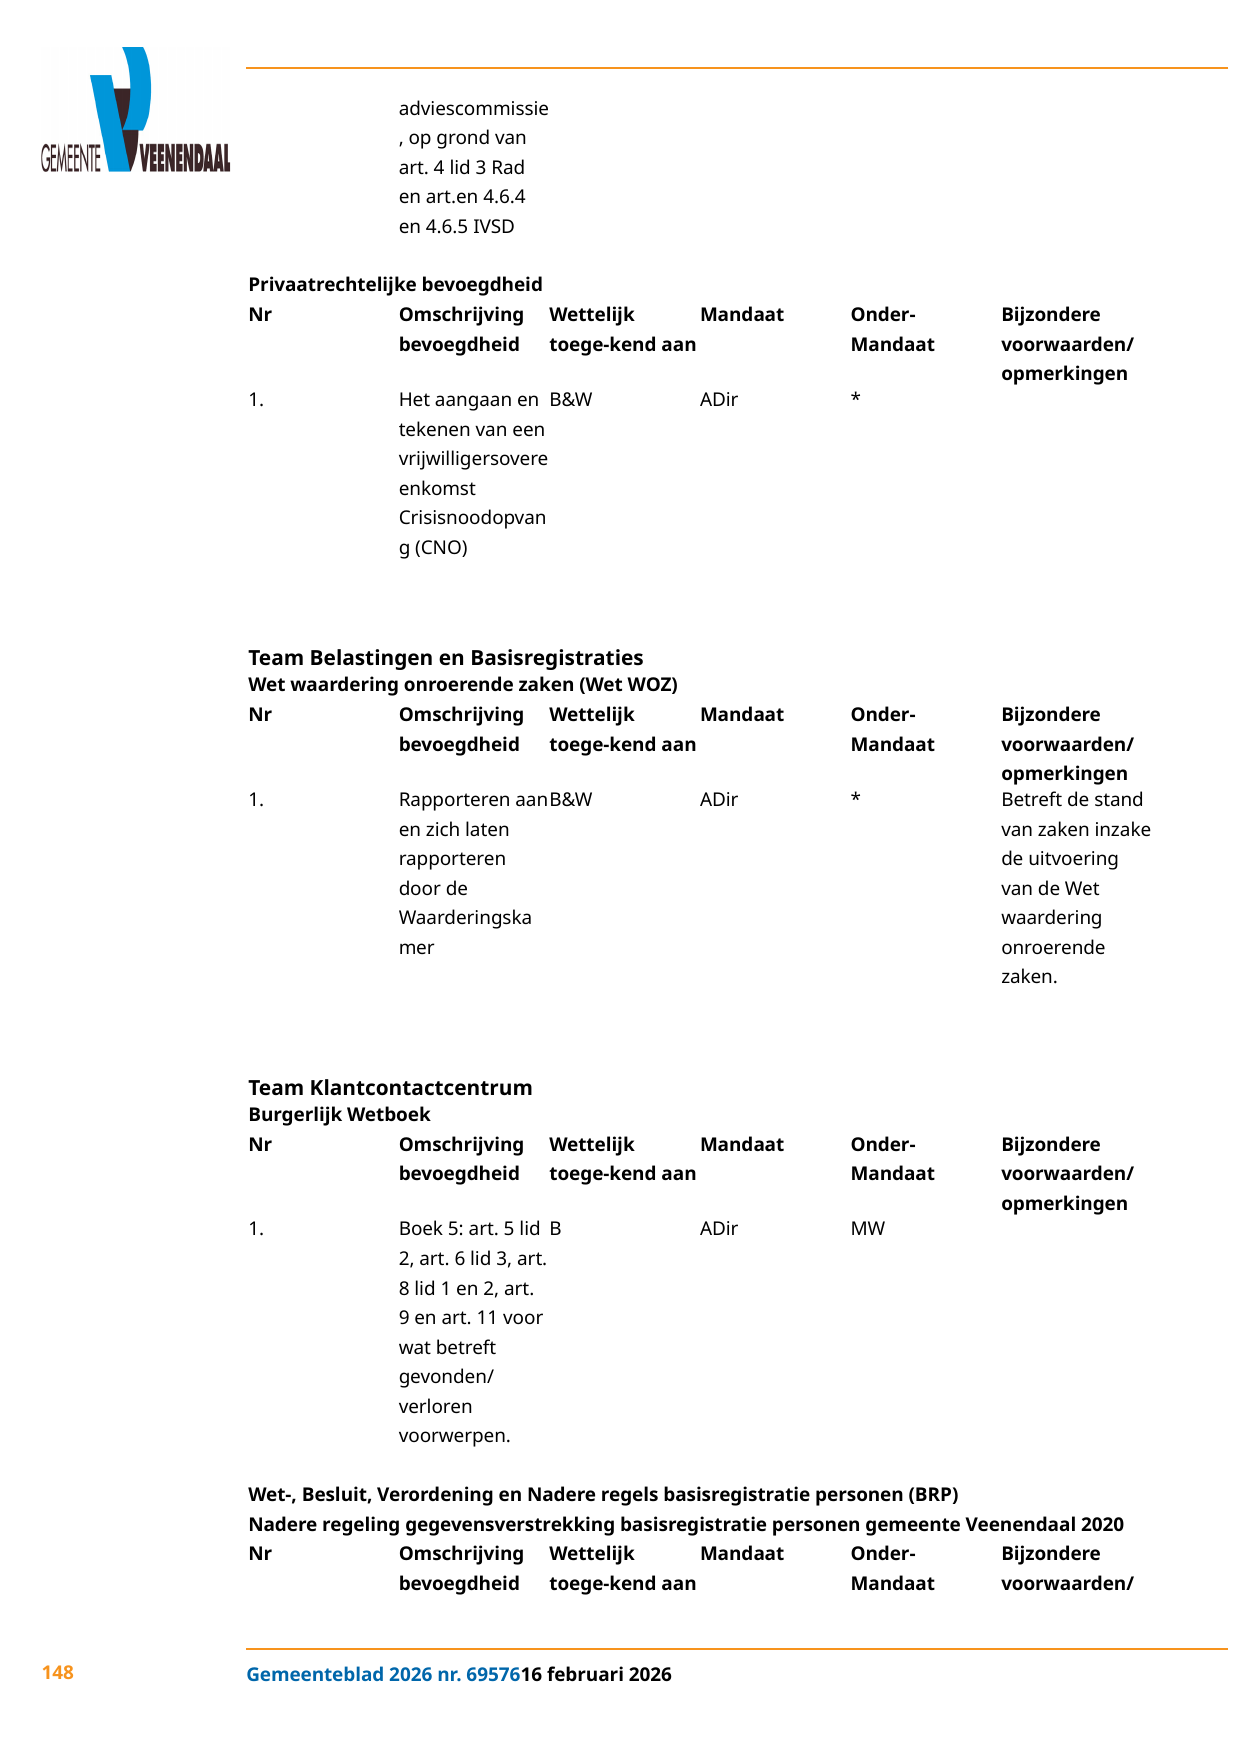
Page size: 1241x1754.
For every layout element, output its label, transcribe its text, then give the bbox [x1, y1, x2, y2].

table_cell [1001, 95, 1152, 239]
table_cell ADir [700, 386, 850, 560]
table_header Omschrijving bevoegdheid [399, 1541, 549, 1596]
table_cell MW [850, 1216, 1001, 1448]
table_header Omschrijving bevoegdheid [399, 301, 549, 386]
table_header Bijzondere voorwaarden/ opmerkingen [1001, 301, 1152, 386]
table_header Nr [248, 301, 398, 386]
text Wet-, Besluit, Verordening en Nadere regels basisregistratie personen (BRP) [248, 1481, 1152, 1507]
table_cell [700, 95, 850, 239]
text Team Belastingen en Basisregistraties [248, 643, 1152, 672]
table_header Mandaat [700, 701, 850, 786]
table_header Wettelijk toege-kend aan [549, 701, 700, 786]
table_header Wettelijk toege-kend aan [549, 301, 700, 386]
table_header Wettelijk toege-kend aan [549, 1131, 700, 1216]
table_header Nr [248, 1541, 398, 1596]
table_cell B&W [549, 386, 700, 560]
table_header Wettelijk toege-kend aan [549, 1541, 700, 1596]
text Nadere regeling gegevensverstrekking basisregistratie personen gemeente Veenendaal 2020 [248, 1511, 1152, 1537]
text Privaatrechtelijke bevoegdheid [248, 272, 1152, 297]
table_header Bijzondere voorwaarden/ [1001, 1541, 1152, 1596]
table_header Nr [248, 1131, 398, 1216]
table_cell * [850, 386, 1001, 560]
text Burgerlijk Wetboek [248, 1101, 1152, 1127]
picture [41, 47, 130, 172]
table_cell [248, 95, 398, 239]
table_cell Betreft de stand van zaken inzake de uitvoering van de Wet waardering onroerende zaken. [1001, 786, 1152, 989]
table_header Onder- Mandaat [850, 301, 1001, 386]
table_header Mandaat [700, 1541, 850, 1596]
table_header Omschrijving bevoegdheid [399, 1131, 549, 1216]
table_cell [1001, 1216, 1152, 1448]
table_cell * [850, 786, 1001, 989]
picture [123, 47, 231, 172]
table_header Mandaat [700, 301, 850, 386]
table_cell Het aangaan en tekenen van een vrijwilligersovereenkomst Crisisnoodopvang (CNO) [399, 386, 549, 560]
table_cell [248, 386, 398, 560]
table_cell B [549, 1216, 700, 1448]
table_header Onder- Mandaat [850, 1541, 1001, 1596]
table_header Bijzondere voorwaarden/ opmerkingen [1001, 701, 1152, 786]
table_cell [549, 95, 700, 239]
table_cell [850, 95, 1001, 239]
table_cell adviescommissie, op grond van art. 4 lid 3 Rad en art.en 4.6.4 en 4.6.5 IVSD [399, 95, 549, 239]
table_cell [1001, 386, 1152, 560]
text Wet waardering onroerende zaken (Wet WOZ) [248, 672, 1152, 697]
table_cell Boek 5: art. 5 lid 2, art. 6 lid 3, art. 8 lid 1 en 2, art. 9 en art. 11 voor wat betreft gevonden/ verloren voorwerpen. [399, 1216, 549, 1448]
table_header Bijzondere voorwaarden/ opmerkingen [1001, 1131, 1152, 1216]
table_header Mandaat [700, 1131, 850, 1216]
table_cell ADir [700, 1216, 850, 1448]
table_header Nr [248, 701, 398, 786]
table_cell ADir [700, 786, 850, 989]
table_header Onder- Mandaat [850, 701, 1001, 786]
table_header Omschrijving bevoegdheid [399, 701, 549, 786]
table_cell Rapporteren aan en zich laten rapporteren door de Waarderingskamer [399, 786, 549, 989]
table_cell 1. [248, 786, 398, 989]
table_cell B&W [549, 786, 700, 989]
text Team Klantcontactcentrum [248, 1073, 1152, 1101]
table_cell 1. [248, 1216, 398, 1448]
table_header Onder- Mandaat [850, 1131, 1001, 1216]
